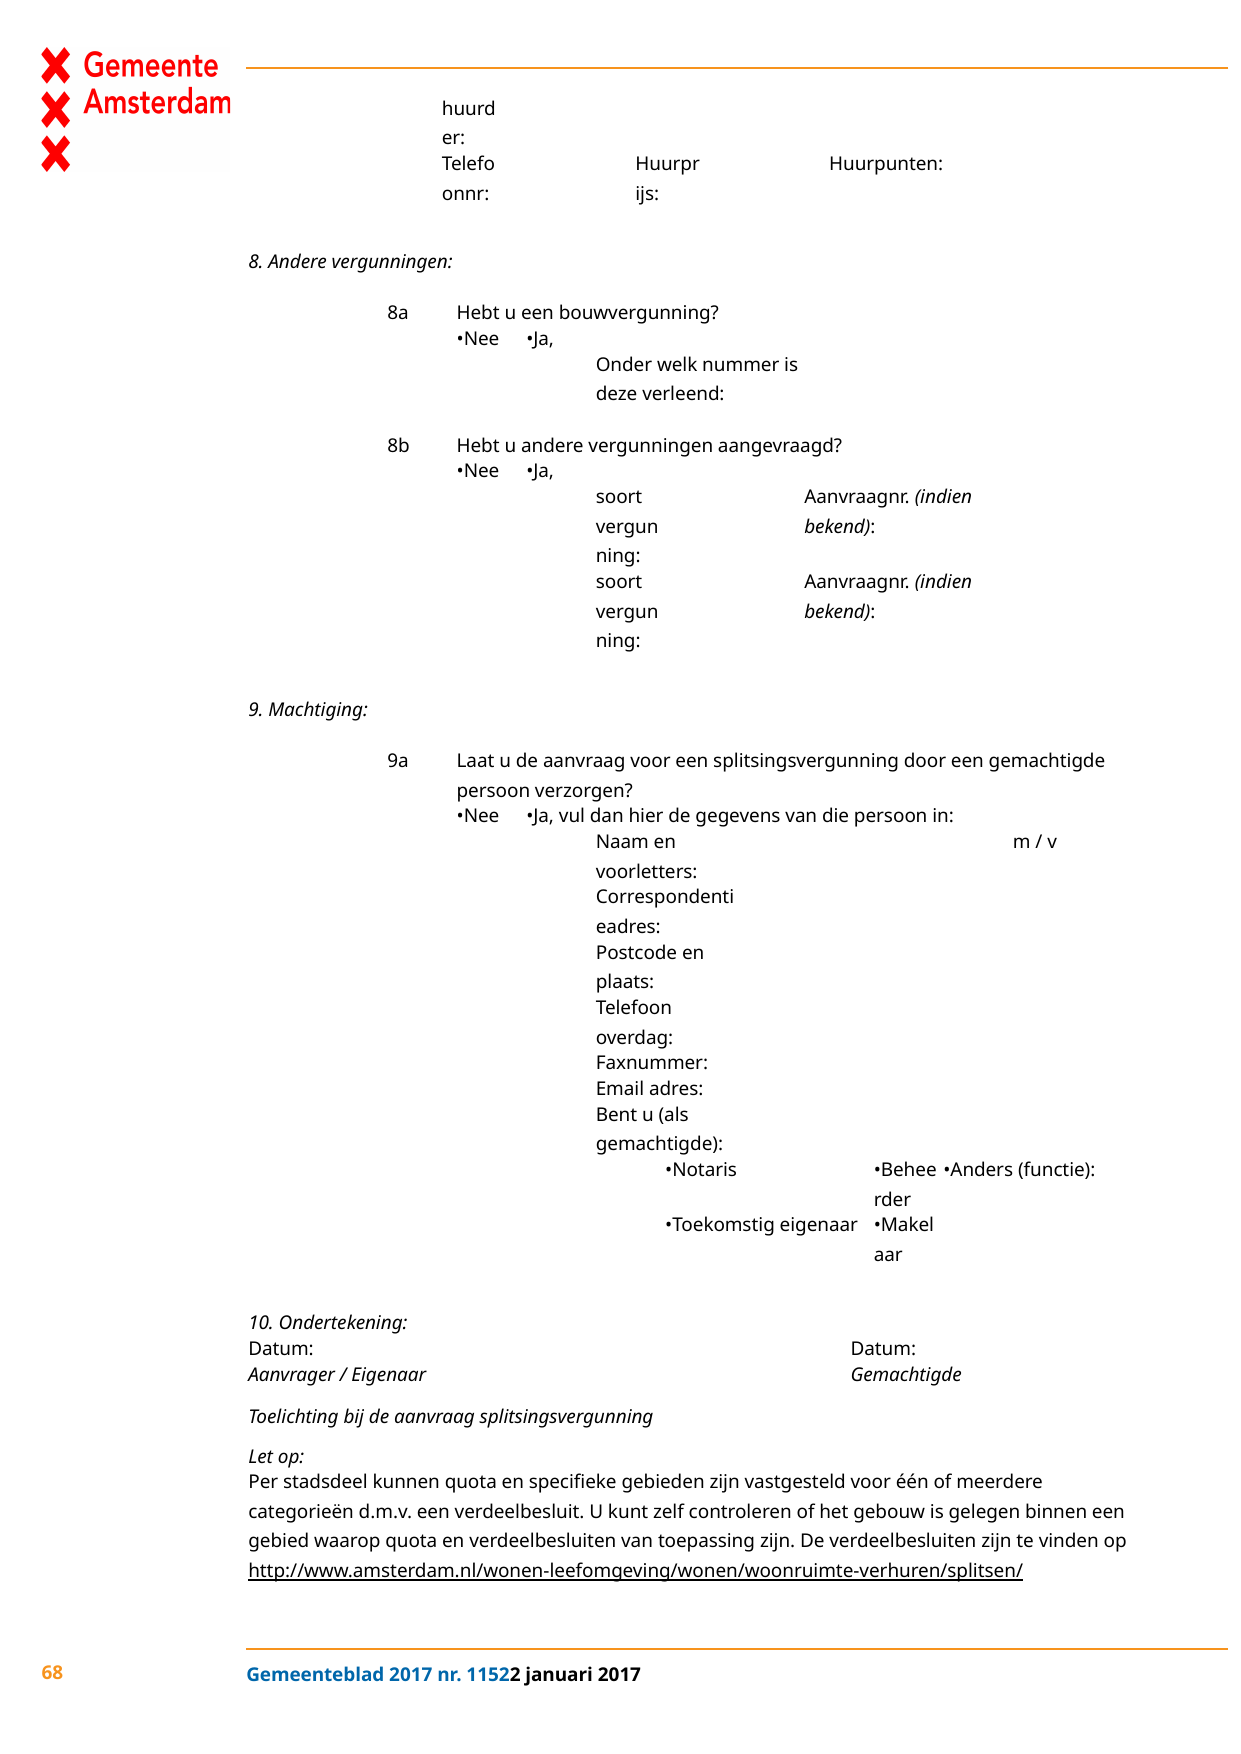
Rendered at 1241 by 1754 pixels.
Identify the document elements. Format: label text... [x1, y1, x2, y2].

table_cell Email adres: [596, 1075, 734, 1101]
table_cell Hebt u andere vergunningen aangevraagd? [456, 432, 1152, 458]
table_cell Huurprijs: [635, 150, 700, 205]
table_cell [1013, 884, 1152, 939]
table_cell •Nee [456, 325, 526, 351]
table_cell [735, 1050, 1013, 1075]
table_cell •Nee [456, 803, 526, 828]
table_cell [506, 95, 764, 150]
table_cell [248, 458, 317, 483]
table_cell [764, 95, 829, 150]
text 10. Ondertekening: [248, 1309, 1152, 1335]
table_cell [248, 432, 317, 458]
table_cell Aanvraagnr. (indien bekend): [804, 568, 1013, 653]
table_cell [248, 1075, 317, 1101]
table_cell [318, 406, 387, 432]
table_cell [1082, 803, 1152, 828]
table_cell [673, 1361, 850, 1387]
table_cell •Nee [456, 458, 526, 483]
table_cell [318, 484, 387, 568]
table_cell [318, 458, 387, 483]
table_cell [387, 828, 596, 884]
table_cell [1013, 939, 1152, 994]
table_cell [958, 150, 1152, 205]
table_cell [804, 351, 943, 406]
table_cell [318, 939, 387, 994]
table_cell [248, 828, 317, 884]
table_cell [318, 994, 387, 1049]
table_cell [387, 1212, 665, 1267]
table_cell [804, 1101, 1152, 1156]
table_cell [318, 1156, 387, 1212]
table_cell [248, 994, 317, 1049]
table_header [387, 722, 1152, 747]
table_cell [874, 300, 1152, 325]
table_header [387, 274, 1152, 299]
table_cell [456, 406, 734, 432]
table_cell [248, 1156, 317, 1212]
table_cell •Beheerder [874, 1156, 943, 1212]
table_cell huurder: [442, 95, 506, 150]
table_cell [248, 653, 387, 679]
table_cell [318, 747, 387, 803]
table_cell [1013, 484, 1152, 568]
text Toelichting bij de aanvraag splitsingsvergunning [248, 1403, 1152, 1429]
table_cell [248, 747, 317, 803]
table_cell •Toekomstig eigenaar [665, 1212, 873, 1267]
table_cell soort vergunning: [596, 484, 665, 568]
table_cell •Ja, [526, 458, 1082, 483]
table_cell [248, 1050, 317, 1075]
table_cell [248, 568, 317, 653]
table_cell [387, 884, 596, 939]
text Per stadsdeel kunnen quota en specifieke gebieden zijn vastgesteld voor één of meerdere categorieën d.m.v. een verdeelbesluit. U kunt zelf controleren of het gebouw is gelegen binnen een gebied waarop quota en verdeelbesluiten van toepassing zijn. De verdeelbesluiten zijn te vinden op http://www.amsterdam.nl/wonen-leefomgeving/wonen/woonruimte-verhuren/splitsen/ [248, 1468, 1152, 1583]
table_cell [387, 994, 596, 1049]
table_cell [248, 1212, 317, 1267]
table_cell [1082, 325, 1152, 351]
table_cell [248, 803, 317, 828]
table_cell [735, 939, 1013, 994]
table_cell m / v [1013, 828, 1152, 884]
table_cell Hebt u een bouwvergunning? [456, 300, 734, 325]
table_cell [387, 325, 456, 351]
table_cell [387, 653, 1152, 679]
table_cell [248, 300, 317, 325]
table_cell •Notaris [665, 1156, 873, 1212]
table_cell •Ja, vul dan hier de gegevens van die persoon in: [526, 803, 1082, 828]
table_cell Bent u (als gemachtigde): [596, 1101, 804, 1156]
picture [41, 47, 231, 172]
table_cell [387, 1267, 1152, 1293]
table_cell Correspondentieadres: [596, 884, 734, 939]
table_cell [894, 95, 1022, 150]
table_header Datum: [248, 1335, 673, 1361]
table_cell [943, 1212, 1152, 1267]
table_cell [387, 568, 596, 653]
table_cell Faxnummer: [596, 1050, 734, 1075]
table_cell [1082, 458, 1152, 483]
table_cell [318, 1212, 387, 1267]
table_header Datum: [850, 1335, 1152, 1361]
table_cell [665, 484, 804, 568]
table_cell [506, 150, 635, 205]
table_cell [318, 1075, 387, 1101]
table_cell Laat u de aanvraag voor een splitsingsvergunning door een gemachtigde persoon verzorgen? [456, 747, 1152, 803]
table_cell 8b [387, 432, 456, 458]
table_cell [318, 1050, 387, 1075]
table_cell [665, 568, 804, 653]
table_cell [313, 150, 377, 205]
table_cell [387, 1156, 665, 1212]
table_cell Naam en voorletters: [596, 828, 734, 884]
table_cell [313, 95, 377, 150]
table_cell [318, 1101, 387, 1156]
table_cell Aanvrager / Eigenaar [248, 1361, 673, 1387]
table_cell [829, 95, 893, 150]
table_cell [1087, 95, 1152, 150]
table_cell [700, 150, 829, 205]
table_cell Telefoonnr: [442, 150, 506, 205]
table_cell [318, 568, 387, 653]
table_cell [248, 150, 312, 205]
table_cell Onder welk nummer is deze verleend: [596, 351, 804, 406]
table_cell •Anders (functie): [943, 1156, 1152, 1212]
text Let op: [248, 1443, 1152, 1468]
table_cell [248, 1267, 387, 1293]
table_cell [735, 300, 873, 325]
table_cell [248, 406, 317, 432]
table_cell [248, 351, 317, 406]
table_cell [874, 406, 1152, 432]
text 9. Machtiging: [248, 696, 1152, 721]
table_cell [943, 351, 1152, 406]
table_cell [377, 205, 1152, 231]
table_cell [248, 884, 317, 939]
table_cell [387, 351, 596, 406]
table_cell [387, 1050, 596, 1075]
table_cell [456, 484, 596, 568]
table_cell [1013, 994, 1152, 1049]
table_cell [248, 205, 377, 231]
table_cell [387, 458, 456, 483]
table_cell [1023, 95, 1087, 150]
table_cell [735, 884, 1013, 939]
table_cell [1013, 1050, 1152, 1075]
table_cell [248, 1101, 317, 1156]
table_cell Telefoon overdag: [596, 994, 734, 1049]
table_cell [387, 406, 456, 432]
table_cell [318, 884, 387, 939]
table_cell [248, 484, 317, 568]
table_cell [318, 828, 387, 884]
table_cell [387, 484, 456, 568]
table_cell soort vergunning: [596, 568, 665, 653]
table_cell Postcode en plaats: [596, 939, 734, 994]
table_cell 8a [387, 300, 456, 325]
table_cell [318, 300, 387, 325]
table_cell •Ja, [526, 325, 1082, 351]
table_cell 9a [387, 747, 456, 803]
table_cell [735, 994, 1013, 1049]
table_cell [318, 803, 387, 828]
table_cell [377, 150, 442, 205]
table_cell [735, 406, 873, 432]
table_cell Huurpunten: [829, 150, 958, 205]
table_cell [318, 325, 387, 351]
table_cell Gemachtigde [850, 1361, 1152, 1387]
table_header [673, 1335, 850, 1361]
table_cell [248, 95, 312, 150]
table_cell [387, 939, 596, 994]
table_header [248, 722, 387, 747]
table_cell •Makelaar [874, 1212, 943, 1267]
text 8. Andere vergunningen: [248, 248, 1152, 274]
table_cell Aanvraagnr. (indien bekend): [804, 484, 1013, 568]
table_cell [387, 803, 456, 828]
table_cell [377, 95, 442, 150]
table_cell [1013, 1075, 1152, 1101]
table_cell [248, 939, 317, 994]
table_cell [735, 1075, 1013, 1101]
table_header [248, 274, 387, 299]
table_cell [1013, 568, 1152, 653]
table_cell [318, 432, 387, 458]
table_cell [318, 351, 387, 406]
table_cell [248, 325, 317, 351]
table_cell [387, 1101, 596, 1156]
table_cell [387, 1075, 596, 1101]
table_cell [735, 828, 1013, 884]
